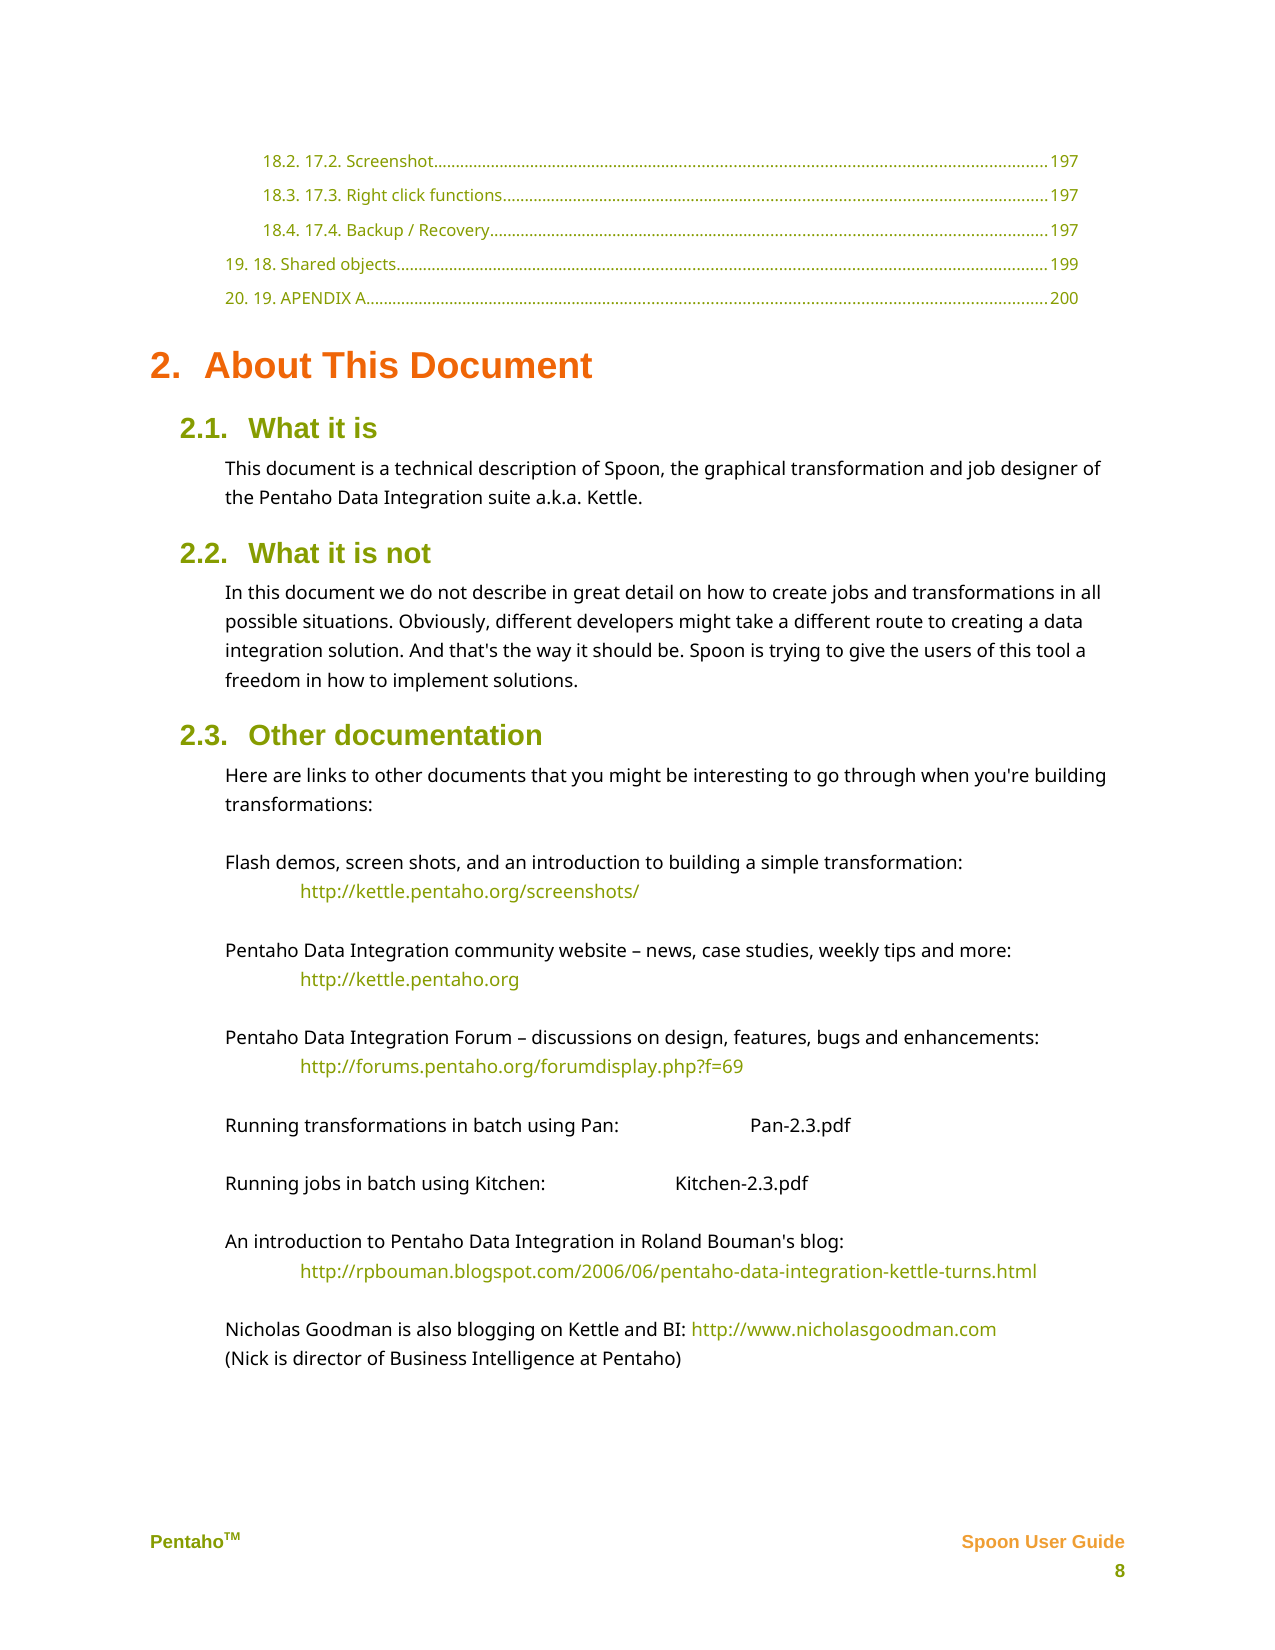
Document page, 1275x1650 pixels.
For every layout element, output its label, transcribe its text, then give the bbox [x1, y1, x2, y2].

text 20. 19. APENDIX A 200 [225, 286, 1200, 309]
subtitle What it is not [179, 535, 1125, 570]
text 18.2. 17.2. Screenshot 197 [262, 150, 1125, 173]
text Here are links to other documents that you might be interesting to go through when you're building transformations: [225, 759, 1125, 817]
subtitle What it is [179, 411, 1125, 446]
text http://forums.pentaho.org/forumdisplay.php?f=69 [225, 1051, 1125, 1080]
text 18.4. 17.4. Backup / Recovery 197 [262, 218, 1125, 241]
text Running transformations in batch using Pan: Pan-2.3.pdf [225, 1109, 1125, 1138]
text An introduction to Pentaho Data Integration in Roland Bouman's blog: [225, 1226, 1125, 1255]
subtitle About This Document [150, 351, 1125, 386]
text http://rpbouman.blogspot.com/2006/06/pentaho-data-integration-kettle-turns.html [225, 1255, 1125, 1284]
text 18.3. 17.3. Right click functions 197 [262, 184, 1125, 207]
text This document is a technical description of Spoon, the graphical transformation and job designer of the Pentaho Data Integration suite a.k.a. Kettle. [225, 452, 1125, 510]
text Flash demos, screen shots, and an introduction to building a simple transformation: [225, 846, 1125, 876]
text Pentaho Data Integration community website – news, case studies, weekly tips and more: [225, 934, 1125, 963]
text http://kettle.pentaho.org/screenshots/ [225, 876, 1125, 905]
subtitle Other documentation [179, 718, 1125, 753]
text (Nick is director of Business Intelligence at Pentaho) [225, 1342, 1125, 1371]
text Pentaho Data Integration Forum – discussions on design, features, bugs and enhancements: [225, 1021, 1125, 1051]
text In this document we do not describe in great detail on how to create jobs and transformations in all possible situations. Obviously, different developers might take a different route to creating a data integration solution. And that's the way it should be. Spoon is trying to give the users of this tool a freedom in how to implement solutions. [225, 576, 1125, 693]
text http://kettle.pentaho.org [225, 963, 1125, 992]
text Nicholas Goodman is also blogging on Kettle and BI: http://www.nicholasgoodman.com [225, 1313, 1125, 1342]
text Running jobs in batch using Kitchen: Kitchen-2.3.pdf [225, 1167, 1125, 1196]
text 19. 18. Shared objects 199 [225, 252, 1200, 275]
